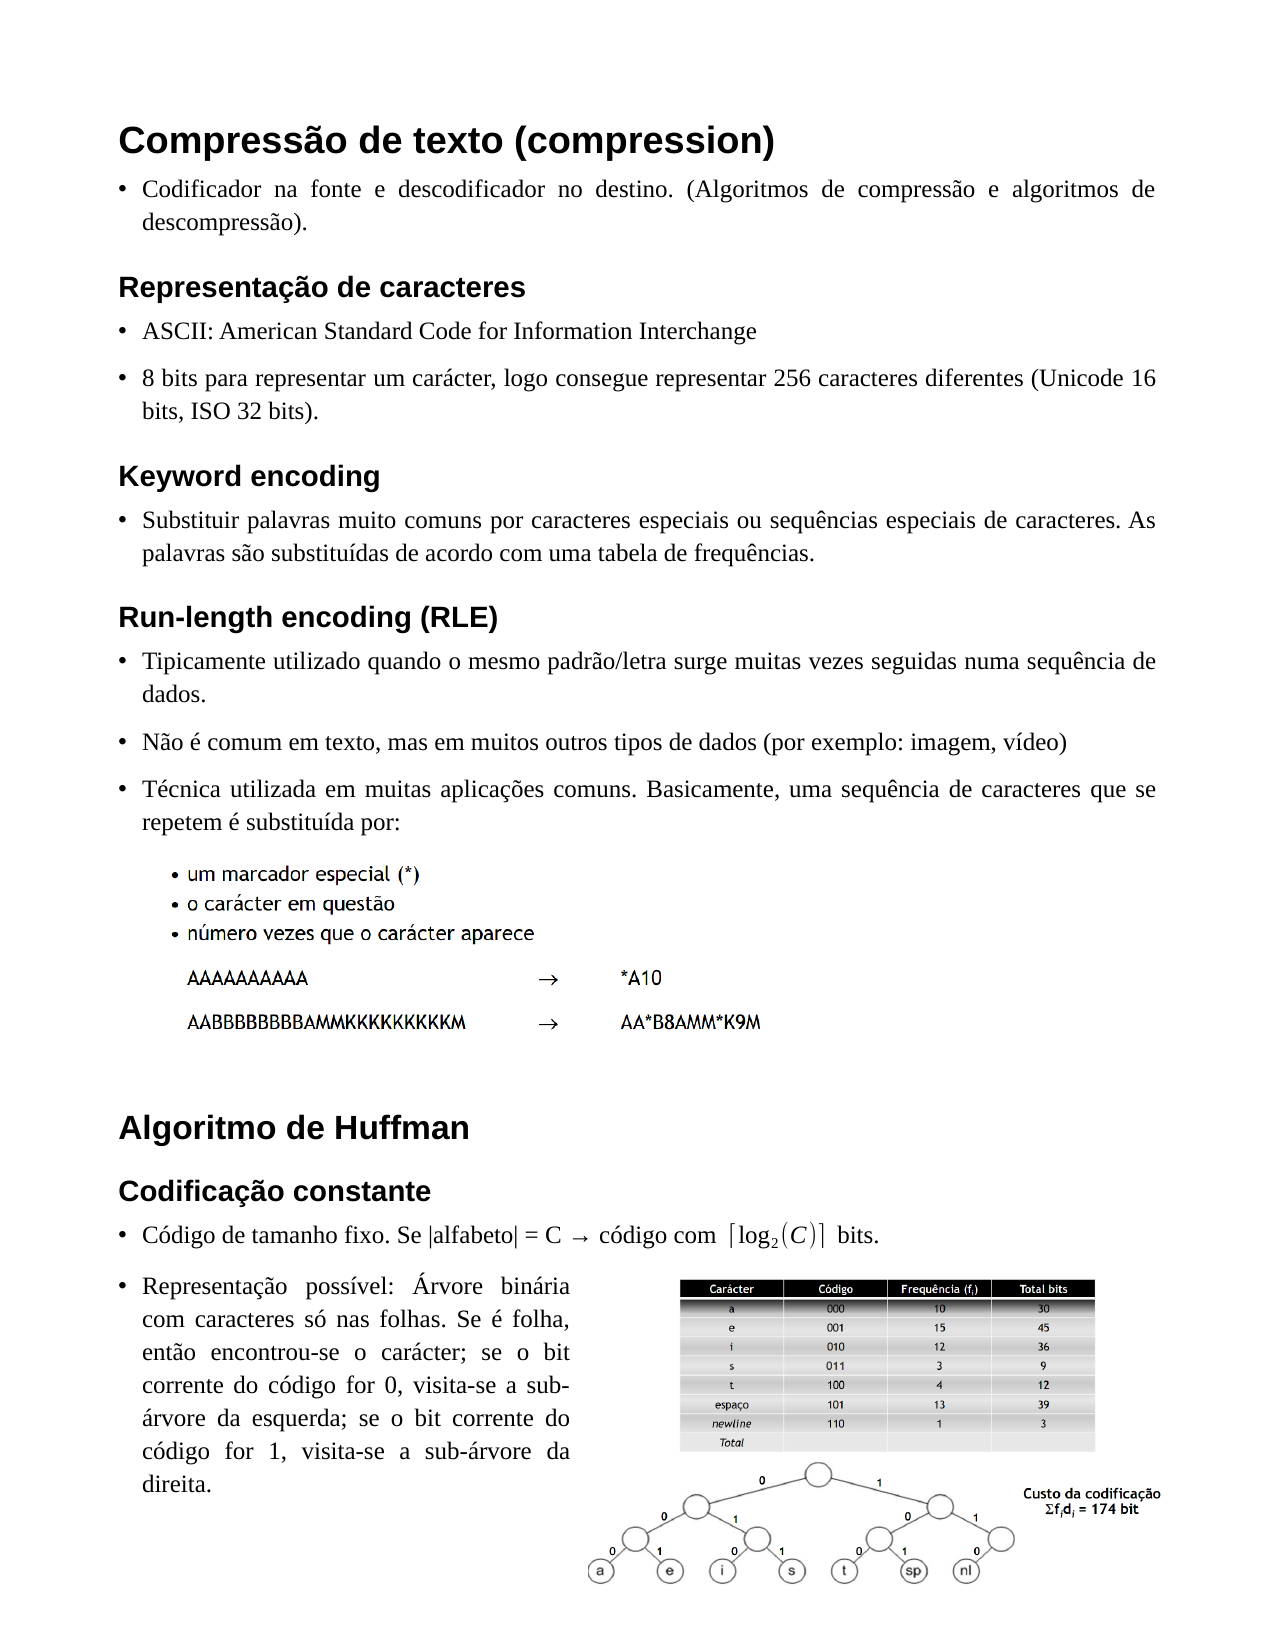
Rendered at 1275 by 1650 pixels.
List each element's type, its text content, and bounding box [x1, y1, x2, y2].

picture [168, 861, 763, 1036]
subtitle Compressão de texto (compression) [118, 118, 1157, 162]
list Tipicamente utilizado quando o mesmo padrão/letra surge muitas vezes seguidas numa sequência de dados. [118, 646, 1157, 708]
list Técnica utilizada em muitas aplicações comuns. Basicamente, uma sequência de caracteres que se repetem é substituída por: [118, 774, 1157, 836]
subtitle Representação de caracteres [118, 269, 1157, 303]
list Codificador na fonte e descodificador no destino. (Algoritmos de compressão e algoritmos de descompressão). [118, 174, 1157, 236]
subtitle Run-length encoding (RLE) [118, 600, 1157, 634]
list Não é comum em texto, mas em muitos outros tipos de dados (por exemplo: imagem, vídeo) [118, 727, 1157, 756]
list Representação possível: Árvore binária com caracteres só nas folhas. Se é folha, então encontrou-se o carácter; se o bit corrente do código for 0, visita-se a sub-árvore da esquerda; se o bit corrente do código for 1, visita-se a sub-árvore da direita. [118, 1271, 1157, 1498]
picture [588, 1279, 1162, 1585]
subtitle Keyword encoding [118, 458, 1157, 492]
list Substituir palavras muito comuns por caracteres especiais ou sequências especiais de caracteres. As palavras são substituídas de acordo com uma tabela de frequências. [118, 505, 1157, 567]
subtitle Codificação constante [118, 1174, 1157, 1207]
list 8 bits para representar um carácter, logo consegue representar 256 caracteres diferentes (Unicode 16 bits, ISO 32 bits). [118, 363, 1157, 425]
list Código de tamanho fixo. Se |alfabeto| = C → código com bits. [118, 1220, 1157, 1252]
list ASCII: American Standard Code for Information Interchange [118, 316, 1157, 344]
subtitle Algoritmo de Huffman [118, 1108, 1157, 1147]
